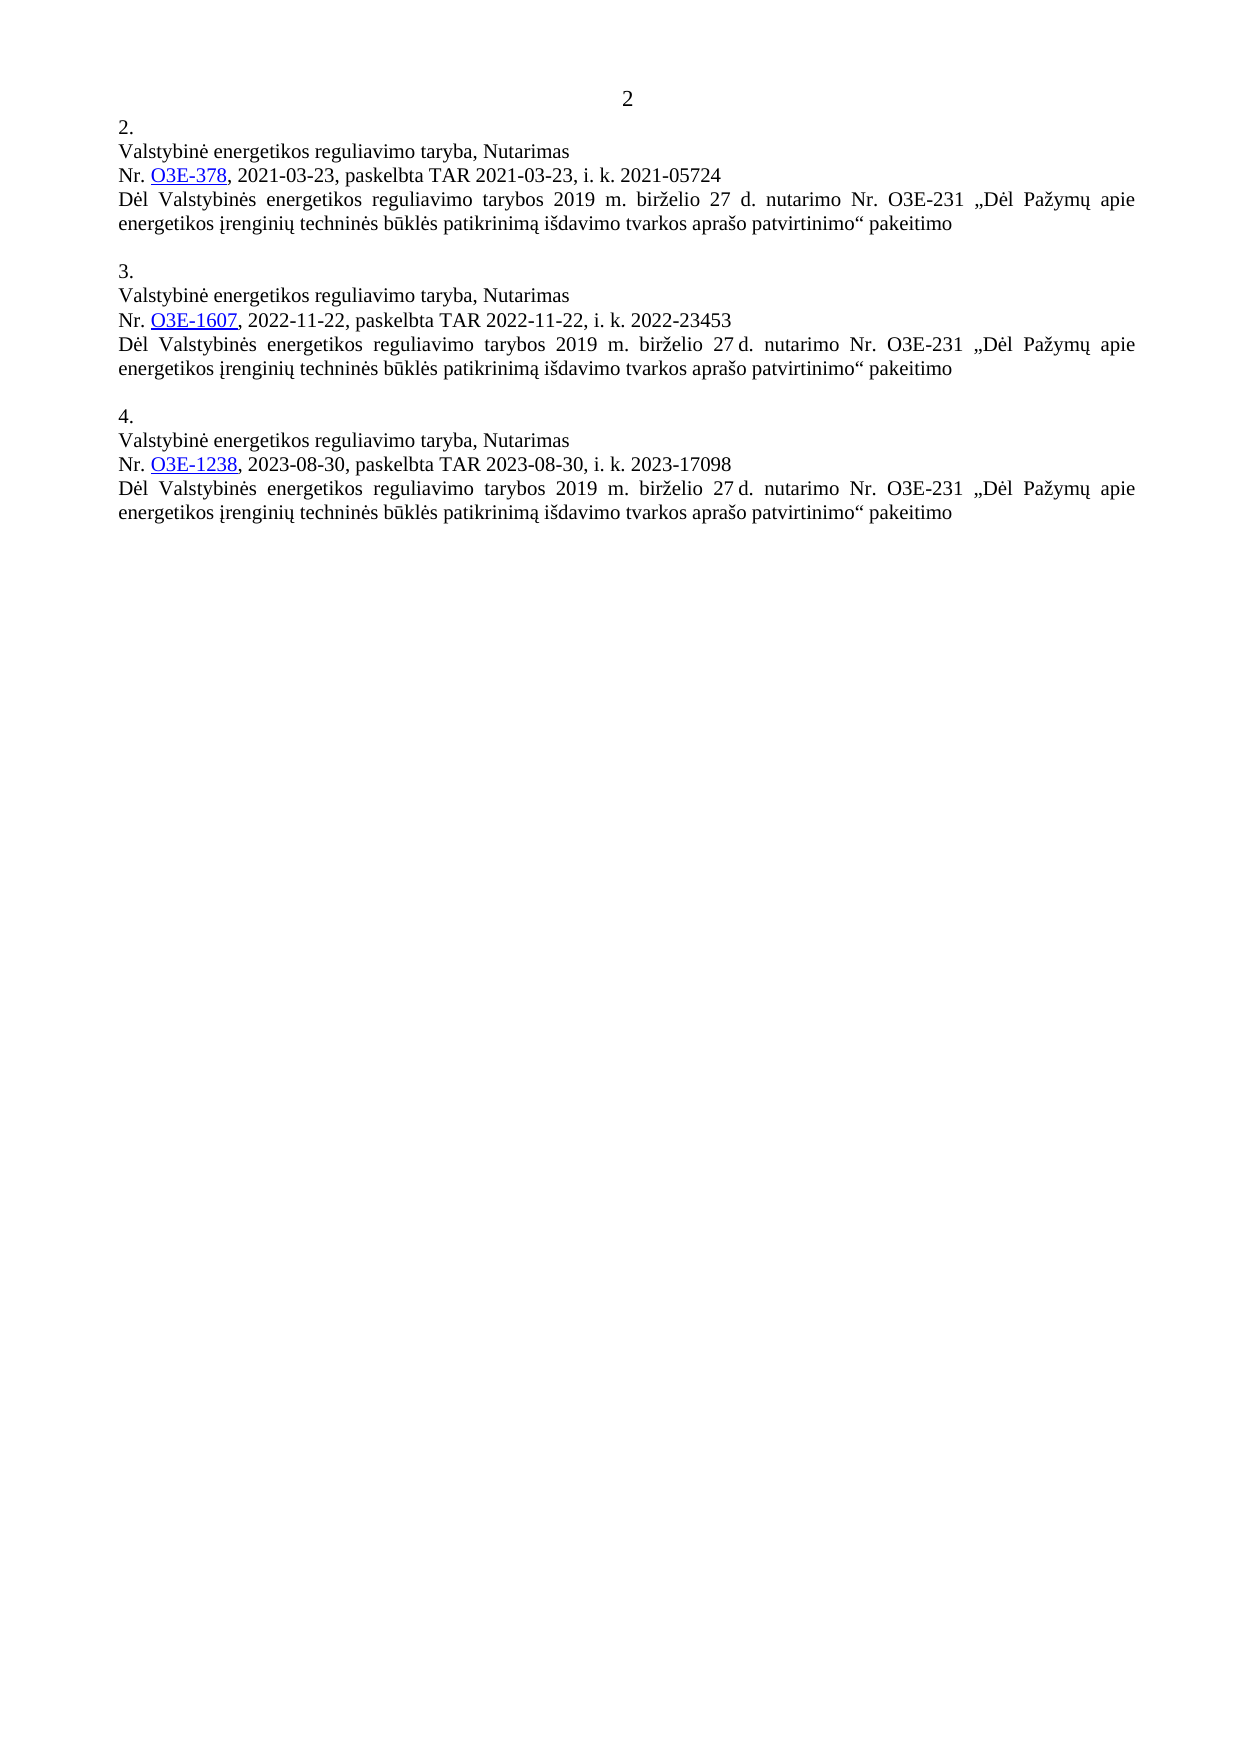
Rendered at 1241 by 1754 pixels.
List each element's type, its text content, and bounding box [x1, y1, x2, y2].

text Valstybinė energetikos reguliavimo taryba, Nutarimas [118, 428, 1137, 452]
text 2. [118, 115, 1137, 139]
text Nr. O3E-1238, 2023-08-30, paskelbta TAR 2023-08-30, i. k. 2023-17098 [118, 452, 1137, 476]
text Dėl Valstybinės energetikos reguliavimo tarybos 2019 m. birželio 27 d. nutarimo Nr. O3E-231 „Dėl Pažymų apie energetikos įrenginių techninės būklės patikrinimą išdavimo tvarkos aprašo patvirtinimo“ pakeitimo [118, 187, 1137, 235]
text Nr. O3E-378, 2021-03-23, paskelbta TAR 2021-03-23, i. k. 2021-05724 [118, 163, 1137, 187]
text Nr. O3E-1607, 2022-11-22, paskelbta TAR 2022-11-22, i. k. 2022-23453 [118, 307, 1137, 332]
text 3. [118, 259, 1137, 283]
text Dėl Valstybinės energetikos reguliavimo tarybos 2019 m. birželio 27 d. nutarimo Nr. O3E-231 „Dėl Pažymų apie energetikos įrenginių techninės būklės patikrinimą išdavimo tvarkos aprašo patvirtinimo“ pakeitimo [118, 332, 1137, 380]
text 4. [118, 404, 1137, 428]
text Valstybinė energetikos reguliavimo taryba, Nutarimas [118, 283, 1137, 307]
text Dėl Valstybinės energetikos reguliavimo tarybos 2019 m. birželio 27 d. nutarimo Nr. O3E-231 „Dėl Pažymų apie energetikos įrenginių techninės būklės patikrinimą išdavimo tvarkos aprašo patvirtinimo“ pakeitimo [118, 476, 1137, 524]
text Valstybinė energetikos reguliavimo taryba, Nutarimas [118, 139, 1137, 163]
